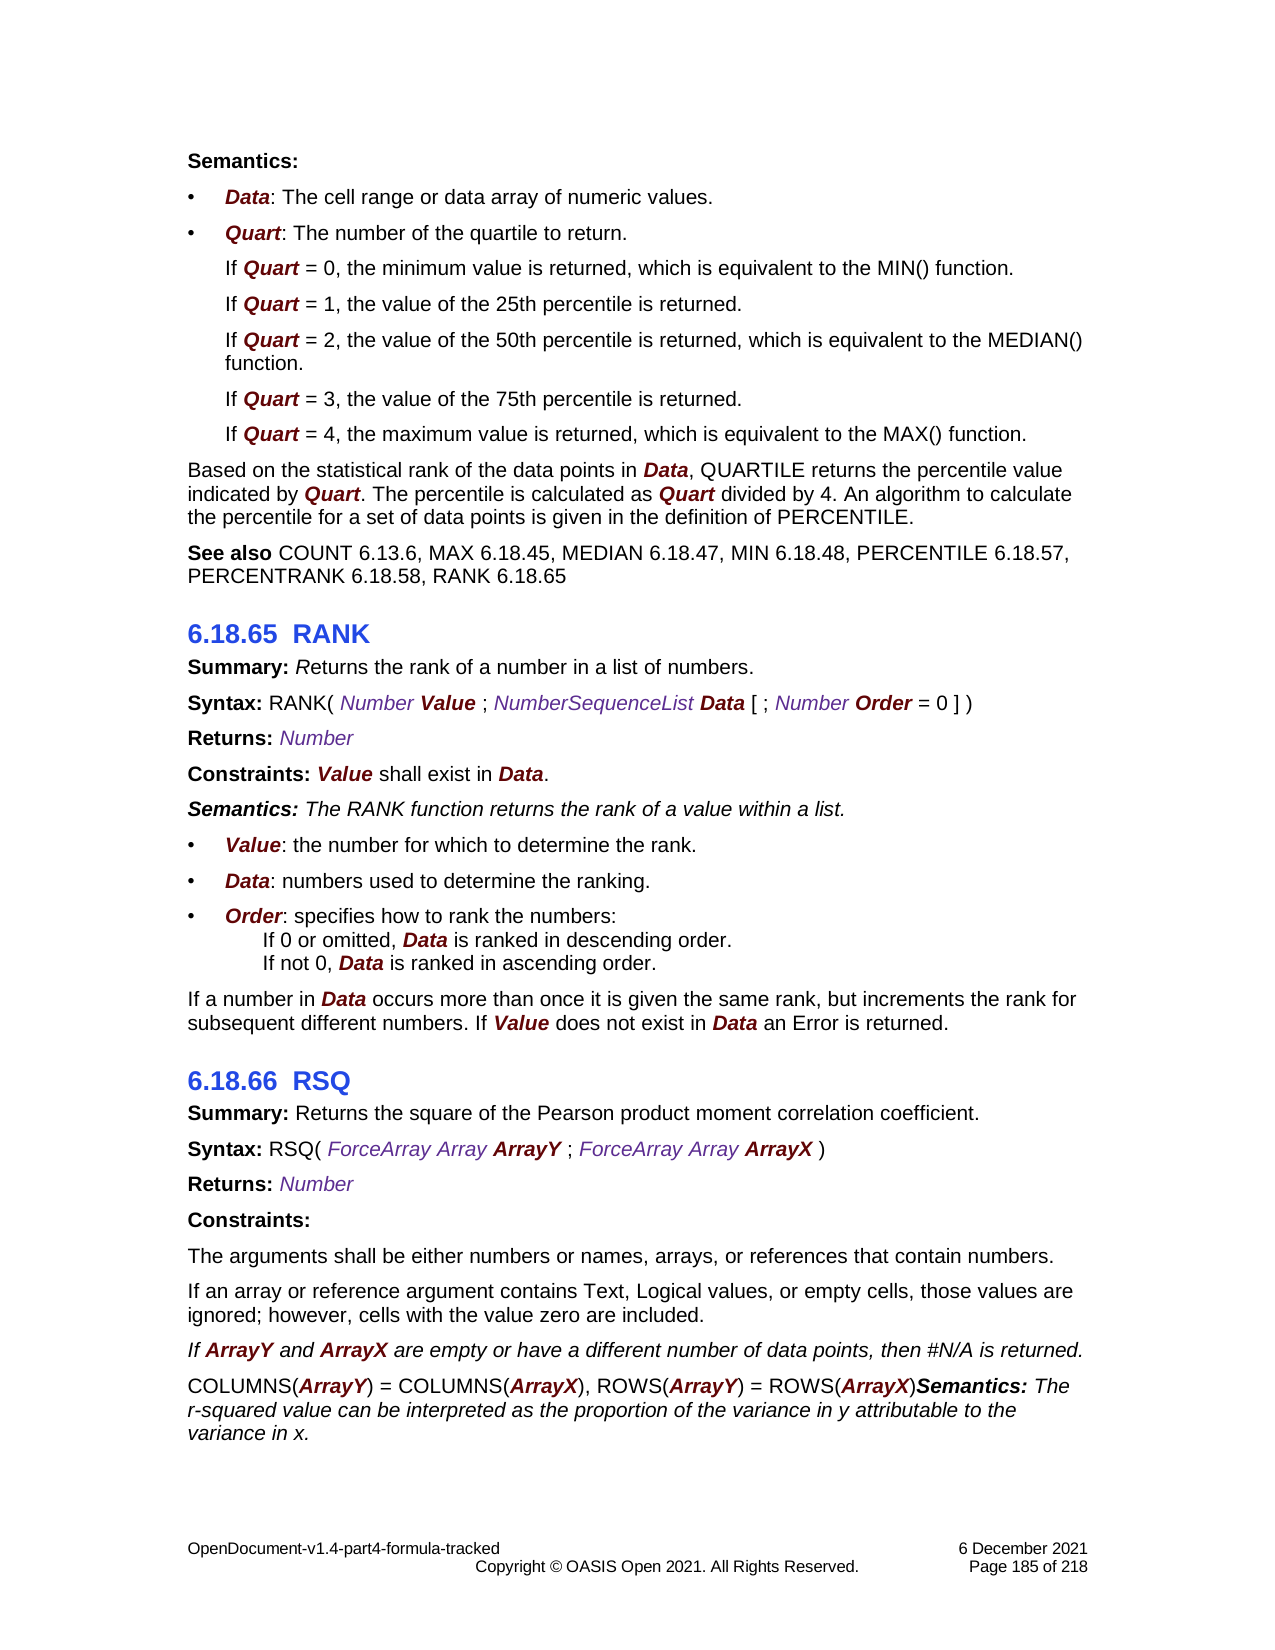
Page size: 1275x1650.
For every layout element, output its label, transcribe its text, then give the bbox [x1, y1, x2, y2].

list Data: The cell range or data array of numeric values. [187, 186, 1088, 209]
text COLUMNS(ArrayY) = COLUMNS(ArrayX), ROWS(ArrayY) = ROWS(ArrayX)Semantics: The r-squared value can be interpreted as the proportion of the variance in y attributable to the variance in x. [187, 1374, 1088, 1445]
text Constraints: Value shall exist in Data. [187, 762, 1088, 786]
text If an array or reference argument contains Text, Logical values, or empty cells, those values are ignored; however, cells with the value zero are included. [187, 1280, 1088, 1327]
list Quart: The number of the quartile to return. [187, 221, 1088, 245]
text Constraints: [187, 1208, 1088, 1232]
text Based on the statistical rank of the data points in Data, QUARTILE returns the percentile value indicated by Quart. The percentile is calculated as Quart divided by 4. An algorithm to calculate the percentile for a set of data points is given in the definition of PERCENTILE. [187, 458, 1088, 529]
text Semantics: [187, 150, 1088, 173]
text Syntax: RSQ( ForceArray Array ArrayY ; ForceArray Array ArrayX ) [187, 1137, 1088, 1161]
list If Quart = 3, the value of the 75th percentile is returned. [187, 387, 1088, 411]
text The arguments shall be either numbers or names, arrays, or references that contain numbers. [187, 1244, 1088, 1268]
subtitle RSQ [187, 1066, 1088, 1096]
list If Quart = 4, the maximum value is returned, which is equivalent to the MAX() function. [187, 423, 1088, 446]
list If Quart = 1, the value of the 25th percentile is returned. [187, 292, 1088, 316]
text Semantics: The RANK function returns the rank of a value within a list. [187, 798, 1088, 821]
text See also COUNT 6.13.6, MAX 6.18.45, MEDIAN 6.18.47, MIN 6.18.48, PERCENTILE 6.18.57, PERCENTRANK 6.18.58, RANK 6.18.65 [187, 541, 1088, 588]
list Data: numbers used to determine the ranking. [187, 869, 1088, 893]
text Syntax: RANK( Number Value ; NumberSequenceList Data [ ; Number Order = 0 ] ) [187, 691, 1088, 714]
text If a number in Data occurs more than once it is given the same rank, but increments the rank for subsequent different numbers. If Value does not exist in Data an Error is returned. [187, 987, 1088, 1034]
subtitle RANK [187, 619, 1088, 649]
text If ArrayY and ArrayX are empty or have a different number of data points, then #N/A is returned. [187, 1339, 1088, 1362]
list Value: the number for which to determine the rank. [187, 833, 1088, 857]
list Order: specifies how to rank the numbers: If 0 or omitted, Data is ranked in descending order. If not 0, Data is ranked in ascending order. [187, 905, 1088, 975]
text Summary: Returns the rank of a number in a list of numbers. [187, 655, 1088, 679]
text Summary: Returns the square of the Pearson product moment correlation coefficient. [187, 1102, 1088, 1125]
text Returns: Number [187, 727, 1088, 750]
list If Quart = 0, the minimum value is returned, which is equivalent to the MIN() function. [187, 257, 1088, 280]
list If Quart = 2, the value of the 50th percentile is returned, which is equivalent to the MEDIAN() function. [187, 328, 1088, 375]
text Returns: Number [187, 1173, 1088, 1196]
